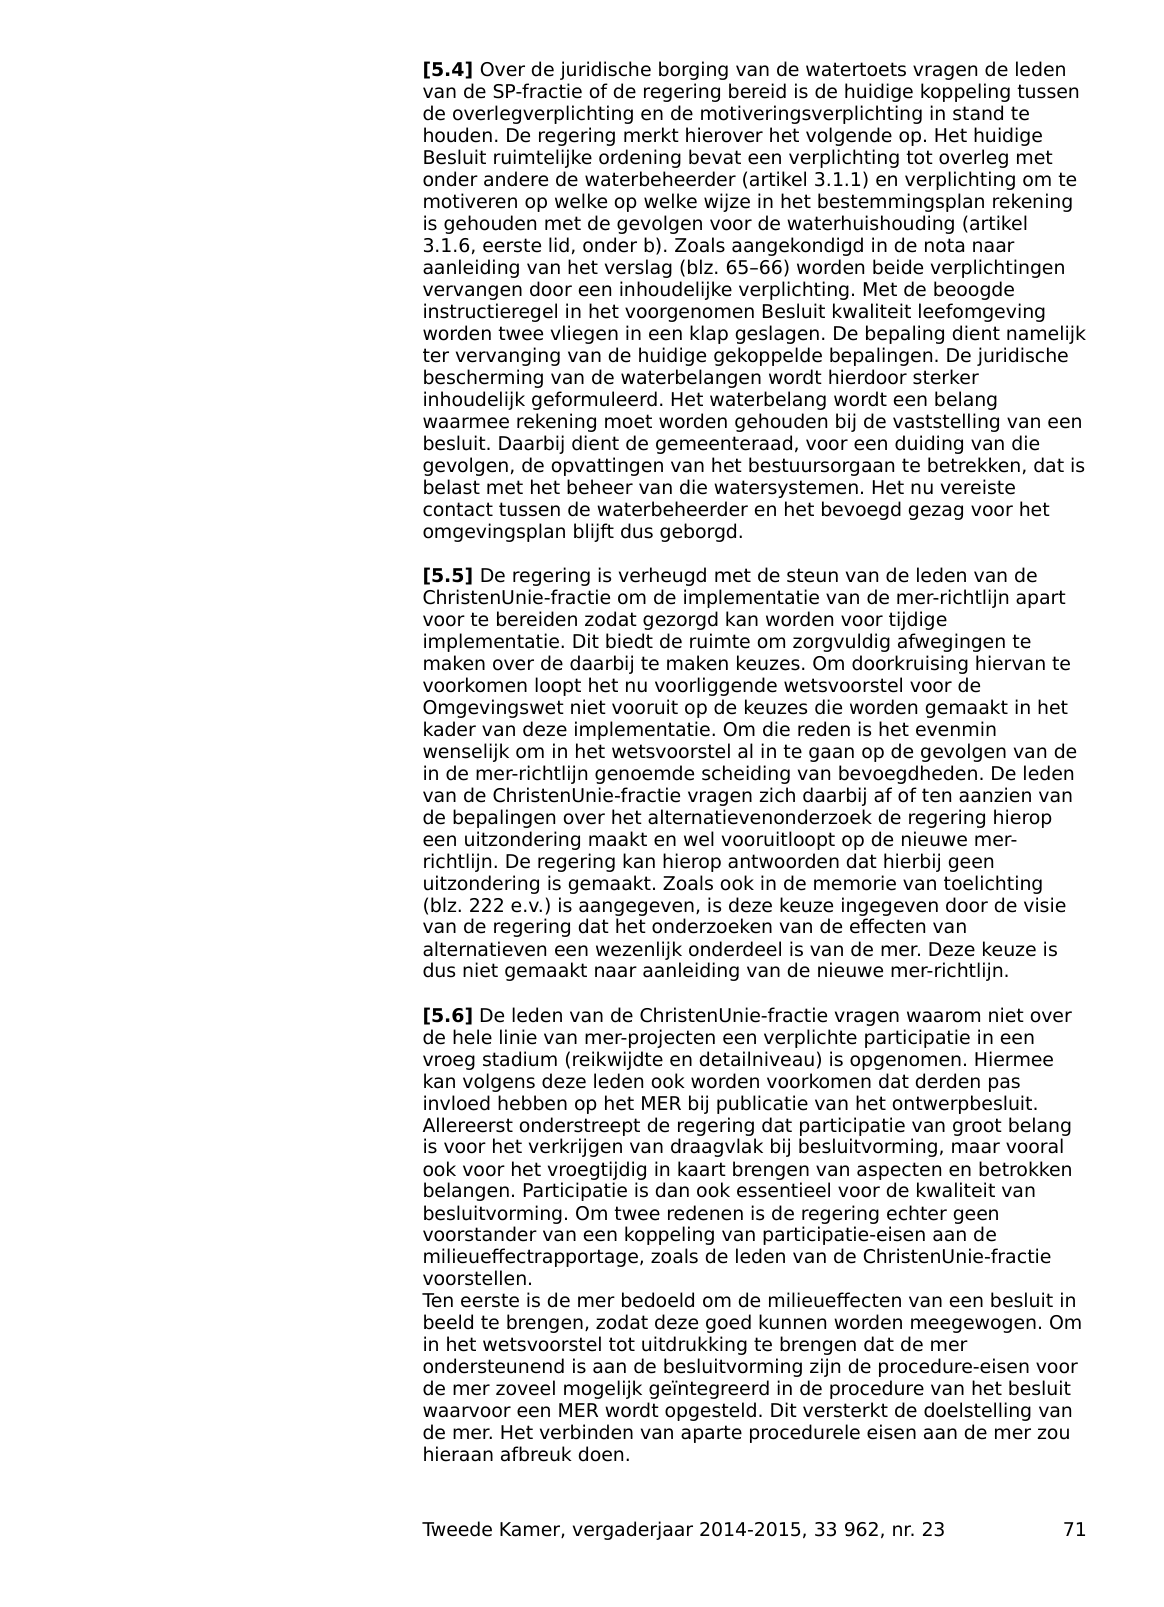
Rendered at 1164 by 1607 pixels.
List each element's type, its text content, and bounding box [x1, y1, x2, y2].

text [5.5] De regering is verheugd met de steun van de leden van de ChristenUnie-fractie om de implementatie van de mer-richtlijn apart voor te bereiden zodat gezorgd kan worden voor tijdige implementatie. Dit biedt de ruimte om zorgvuldig afwegingen te maken over de daarbij te maken keuzes. Om doorkruising hiervan te voorkomen loopt het nu voorliggende wetsvoorstel voor de Omgevingswet niet vooruit op de keuzes die worden gemaakt in het kader van deze implementatie. Om die reden is het evenmin wenselijk om in het wetsvoorstel al in te gaan op de gevolgen van de in de mer-richtlijn genoemde scheiding van bevoegdheden. De leden van de ChristenUnie-fractie vragen zich daarbij af of ten aanzien van de bepalingen over het alternatievenonderzoek de regering hierop een uitzondering maakt en wel vooruitloopt op de nieuwe mer-richtlijn. De regering kan hierop antwoorden dat hierbij geen uitzondering is gemaakt. Zoals ook in de memorie van toelichting (blz. 222 e.v.) is aangegeven, is deze keuze ingegeven door de visie van de regering dat het onderzoeken van de effecten van alternatieven een wezenlijk onderdeel is van de mer. Deze keuze is dus niet gemaakt naar aanleiding van de nieuwe mer-richtlijn. [422, 565, 1087, 982]
text [5.4] Over de juridische borging van de watertoets vragen de leden van de SP-fractie of de regering bereid is de huidige koppeling tussen de overlegverplichting en de motiveringsverplichting in stand te houden. De regering merkt hierover het volgende op. Het huidige Besluit ruimtelijke ordening bevat een verplichting tot overleg met onder andere de waterbeheerder (artikel 3.1.1) en verplichting om te motiveren op welke op welke wijze in het bestemmingsplan rekening is gehouden met de gevolgen voor de waterhuishouding (artikel 3.1.6, eerste lid, onder b). Zoals aangekondigd in de nota naar aanleiding van het verslag (blz. 65–66) worden beide verplichtingen vervangen door een inhoudelijke verplichting. Met de beoogde instructieregel in het voorgenomen Besluit kwaliteit leefomgeving worden twee vliegen in een klap geslagen. De bepaling dient namelijk ter vervanging van de huidige gekoppelde bepalingen. De juridische bescherming van de waterbelangen wordt hierdoor sterker inhoudelijk geformuleerd. Het waterbelang wordt een belang waarmee rekening moet worden gehouden bij de vaststelling van een besluit. Daarbij dient de gemeenteraad, voor een duiding van die gevolgen, de opvattingen van het bestuursorgaan te betrekken, dat is belast met het beheer van die watersystemen. Het nu vereiste contact tussen de waterbeheerder en het bevoegd gezag voor het omgevingsplan blijft dus geborgd. [422, 59, 1087, 543]
text Ten eerste is de mer bedoeld om de milieueffecten van een besluit in beeld te brengen, zodat deze goed kunnen worden meegewogen. Om in het wetsvoorstel tot uitdrukking te brengen dat de mer ondersteunend is aan de besluitvorming zijn de procedure-eisen voor de mer zoveel mogelijk geïntegreerd in de procedure van het besluit waarvoor een MER wordt opgesteld. Dit versterkt de doelstelling van de mer. Het verbinden van aparte procedurele eisen aan de mer zou hieraan afbreuk doen. [422, 1290, 1087, 1466]
text Allereerst onderstreept de regering dat participatie van groot belang is voor het verkrijgen van draagvlak bij besluitvorming, maar vooral ook voor het vroegtijdig in kaart brengen van aspecten en betrokken belangen. Participatie is dan ook essentieel voor de kwaliteit van besluitvorming. Om twee redenen is de regering echter geen voorstander van een koppeling van participatie-eisen aan de milieueffectrapportage, zoals de leden van de ChristenUnie-fractie voorstellen. [422, 1114, 1087, 1290]
text [5.6] De leden van de ChristenUnie-fractie vragen waarom niet over de hele linie van mer-projecten een verplichte participatie in een vroeg stadium (reikwijdte en detailniveau) is opgenomen. Hiermee kan volgens deze leden ook worden voorkomen dat derden pas invloed hebben op het MER bij publicatie van het ontwerpbesluit. [422, 1004, 1087, 1114]
